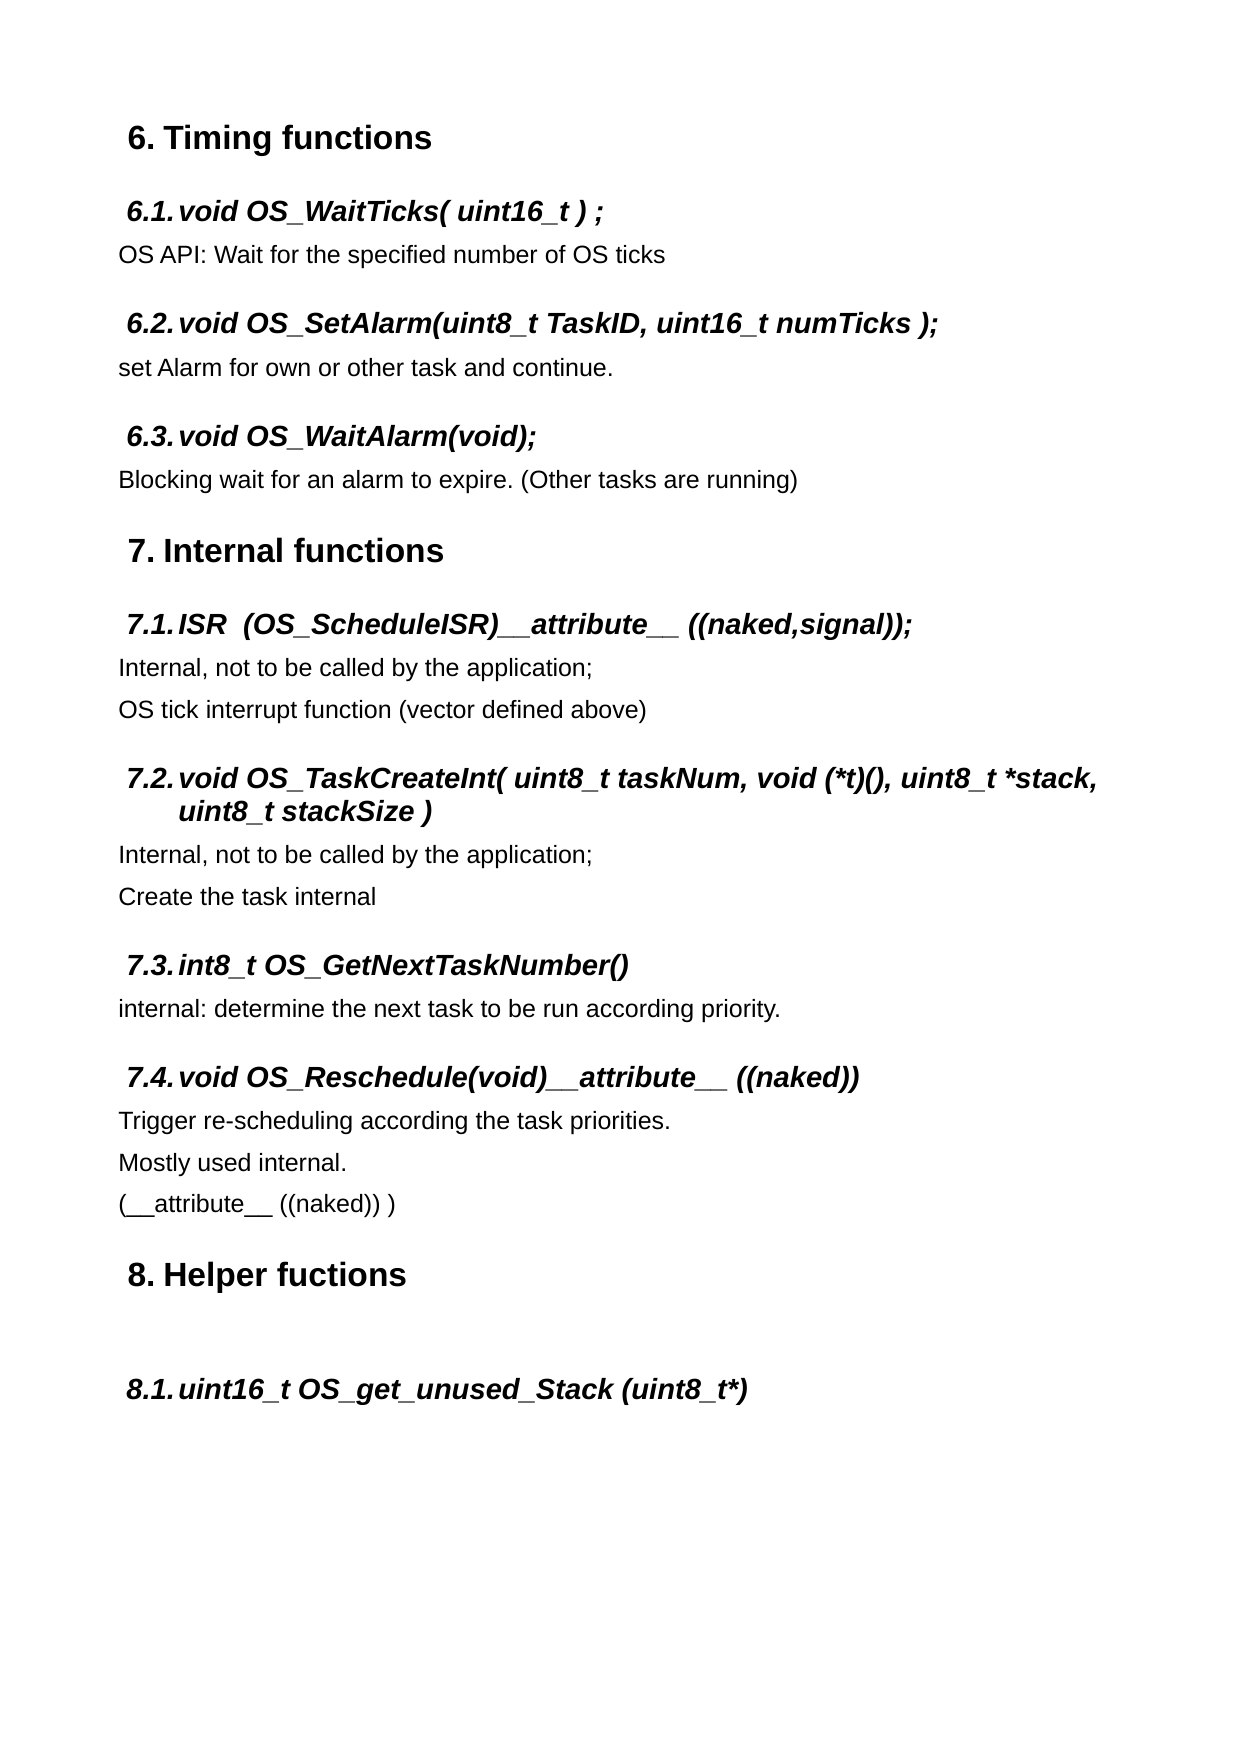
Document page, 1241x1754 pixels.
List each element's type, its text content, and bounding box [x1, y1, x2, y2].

text internal: determine the next task to be run according priority. [118, 994, 1122, 1023]
text Internal, not to be called by the application; [118, 840, 1122, 869]
subtitle Helper fuctions [118, 1255, 1122, 1294]
text (__attribute__ ((naked)) ) [118, 1189, 1122, 1217]
text OS API: Wait for the specified number of OS ticks [118, 240, 1122, 269]
subtitle void OS_WaitTicks( uint16_t ) ; [118, 194, 1122, 228]
text Internal, not to be called by the application; [118, 653, 1122, 682]
subtitle ISR (OS_ScheduleISR)__attribute__ ((naked,signal)); [118, 607, 1122, 641]
text Mostly used internal. [118, 1147, 1122, 1176]
subtitle void OS_WaitAlarm(void); [118, 419, 1122, 452]
text Blocking wait for an alarm to expire. (Other tasks are running) [118, 465, 1122, 494]
subtitle Internal functions [118, 531, 1122, 570]
text Create the task internal [118, 882, 1122, 910]
subtitle Timing functions [118, 118, 1122, 157]
text Trigger re-scheduling according the task priorities. [118, 1106, 1122, 1135]
text OS tick interrupt function (vector defined above) [118, 694, 1122, 723]
subtitle uint16_t OS_get_unused_Stack (uint8_t*) [118, 1372, 1122, 1406]
text set Alarm for own or other task and continue. [118, 353, 1122, 381]
subtitle void OS_TaskCreateInt( uint8_t taskNum, void (*t)(), uint8_t *stack, uint8_t stackSize ) [118, 761, 1122, 828]
subtitle void OS_Reschedule(void)__attribute__ ((naked)) [118, 1060, 1122, 1094]
subtitle void OS_SetAlarm(uint8_t TaskID, uint16_t numTicks ); [118, 307, 1122, 340]
subtitle int8_t OS_GetNextTaskNumber() [118, 948, 1122, 981]
